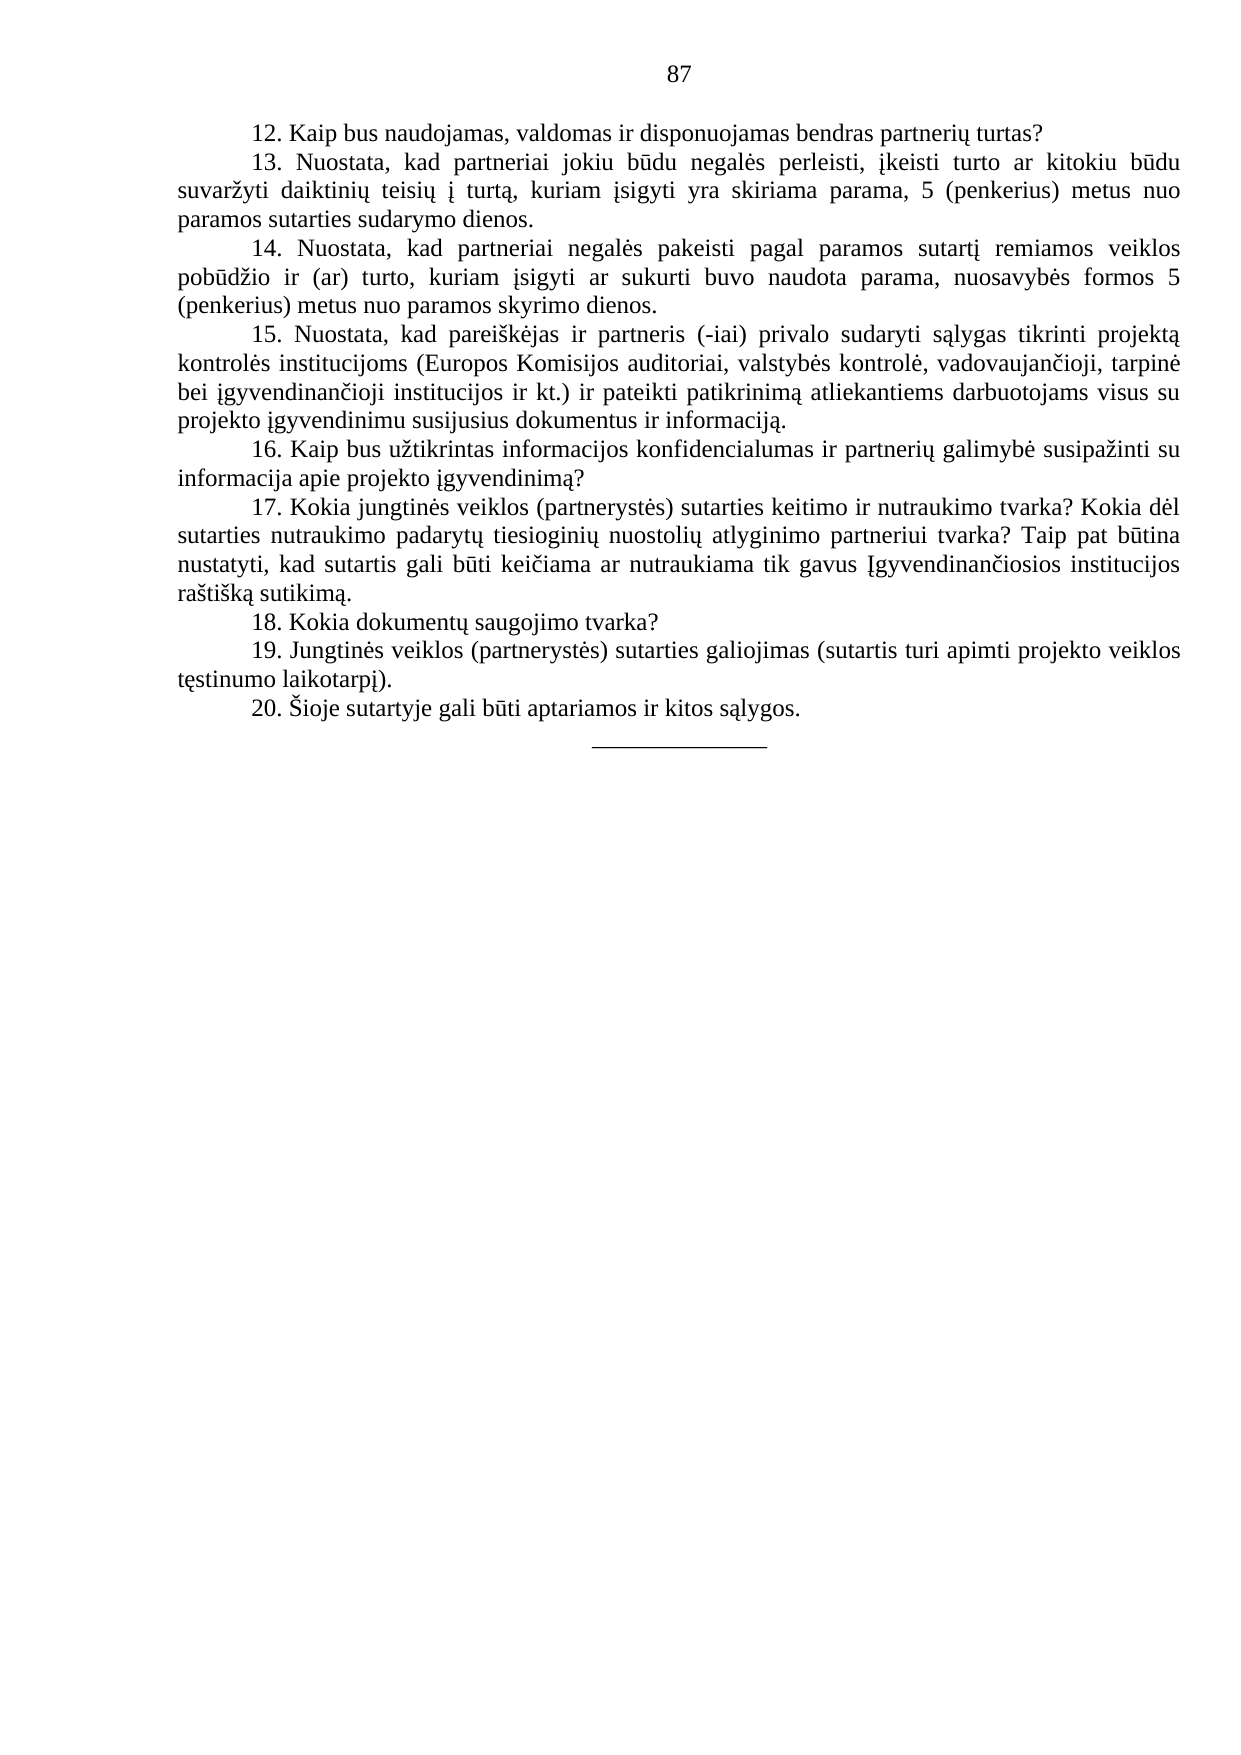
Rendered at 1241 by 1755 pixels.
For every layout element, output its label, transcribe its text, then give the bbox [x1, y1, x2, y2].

text 13. Nuostata, kad partneriai jokiu būdu negalės perleisti, įkeisti turto ar kitokiu būdu suvaržyti daiktinių teisių į turtą, kuriam įsigyti yra skiriama parama, 5 (penkerius) metus nuo paramos sutarties sudarymo dienos. [177, 147, 1181, 233]
text 17. Kokia jungtinės veiklos (partnerystės) sutarties keitimo ir nutraukimo tvarka? Kokia dėl sutarties nutraukimo padarytų tiesioginių nuostolių atlyginimo partneriui tvarka? Taip pat būtina nustatyti, kad sutartis gali būti keičiama ar nutraukiama tik gavus Įgyvendinančiosios institucijos raštišką sutikimą. [177, 492, 1181, 607]
text 20. Šioje sutartyje gali būti aptariamos ir kitos sąlygos. [177, 693, 1181, 722]
text ______________ [177, 722, 1181, 751]
text 15. Nuostata, kad pareiškėjas ir partneris (-iai) privalo sudaryti sąlygas tikrinti projektą kontrolės institucijoms (Europos Komisijos auditoriai, valstybės kontrolė, vadovaujančioji, tarpinė bei įgyvendinančioji institucijos ir kt.) ir pateikti patikrinimą atliekantiems darbuotojams visus su projekto įgyvendinimu susijusius dokumentus ir informaciją. [177, 319, 1181, 434]
text 14. Nuostata, kad partneriai negalės pakeisti pagal paramos sutartį remiamos veiklos pobūdžio ir (ar) turto, kuriam įsigyti ar sukurti buvo naudota parama, nuosavybės formos 5 (penkerius) metus nuo paramos skyrimo dienos. [177, 233, 1181, 319]
text 12. Kaip bus naudojamas, valdomas ir disponuojamas bendras partnerių turtas? [177, 118, 1181, 147]
text 18. Kokia dokumentų saugojimo tvarka? [177, 607, 1181, 636]
text 19. Jungtinės veiklos (partnerystės) sutarties galiojimas (sutartis turi apimti projekto veiklos tęstinumo laikotarpį). [177, 636, 1181, 693]
text 16. Kaip bus užtikrintas informacijos konfidencialumas ir partnerių galimybė susipažinti su informacija apie projekto įgyvendinimą? [177, 434, 1181, 492]
